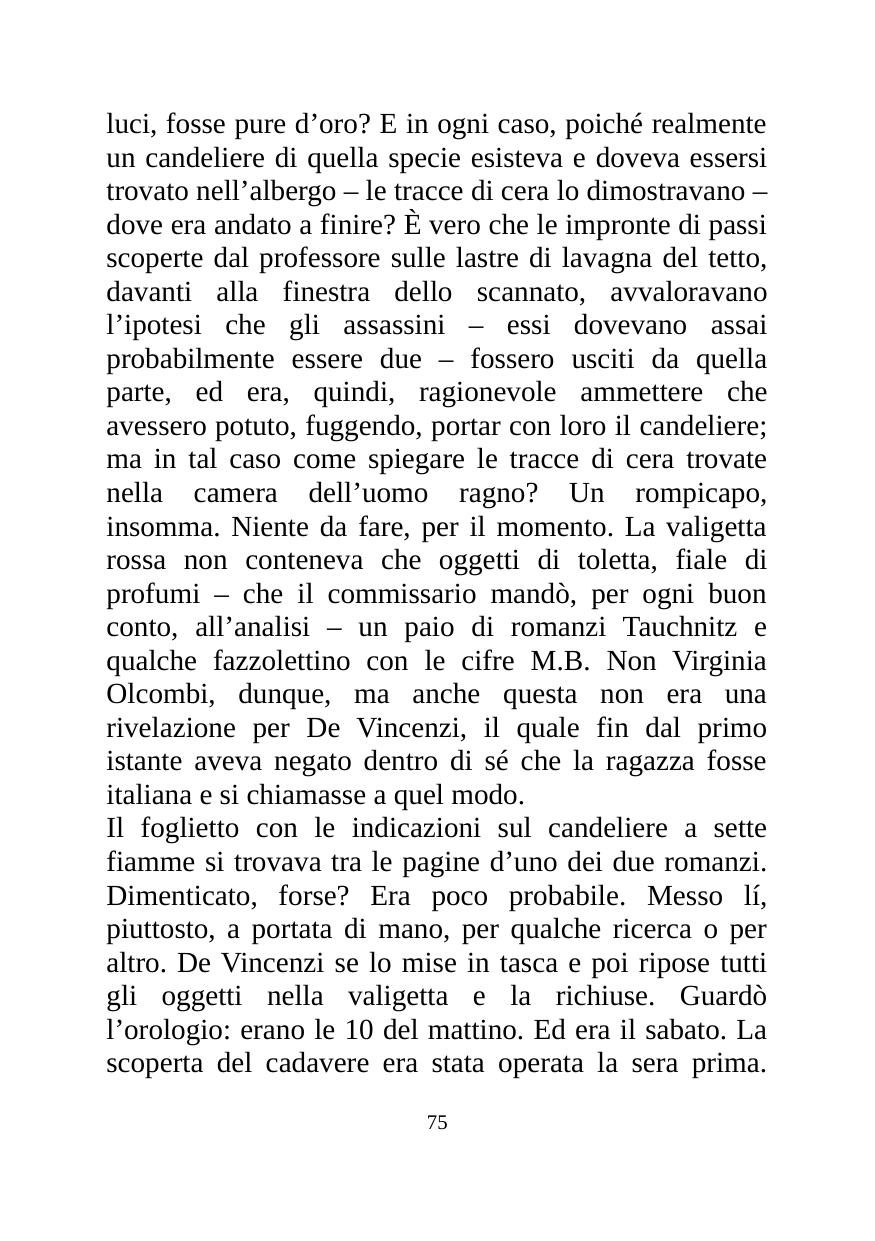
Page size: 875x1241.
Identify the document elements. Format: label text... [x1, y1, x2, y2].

text luci, fosse pure d’oro? E in ogni caso, poiché realmente un candeliere di quella specie esisteva e doveva essersi trovato nell’albergo – le tracce di cera lo dimostravano – dove era andato a finire? È vero che le impronte di passi scoperte dal professore sulle lastre di lavagna del tetto, davanti alla finestra dello scannato, avvaloravano l’ipotesi che gli assassini – essi dovevano assai probabilmente essere due – fossero usciti da quella parte, ed era, quindi, ragionevole ammettere che avessero potuto, fuggendo, portar con loro il candeliere; ma in tal caso come spiegare le tracce di cera trovate nella camera dell’uomo ragno? Un rompicapo, insomma. Niente da fare, per il momento. La valigetta rossa non conteneva che oggetti di toletta, fiale di profumi – che il commissario mandò, per ogni buon conto, all’analisi – un paio di romanzi Tauchnitz e qualche fazzolettino con le cifre M.B. Non Virginia Olcombi, dunque, ma anche questa non era una rivelazione per De Vincenzi, il quale fin dal primo istante aveva negato dentro di sé che la ragazza fosse italiana e si chiamasse a quel modo. [106, 106, 768, 811]
text Il foglietto con le indicazioni sul candeliere a sette fiamme si trovava tra le pagine d’uno dei due romanzi. Dimenticato, forse? Era poco probabile. Messo lí, piuttosto, a portata di mano, per qualche ricerca o per altro. De Vincenzi se lo mise in tasca e poi ripose tutti gli oggetti nella valigetta e la richiuse. Guardò l’orologio: erano le 10 del mattino. Ed era il sabato. La scoperta del cadavere era stata operata la sera prima. [106, 811, 768, 1079]
